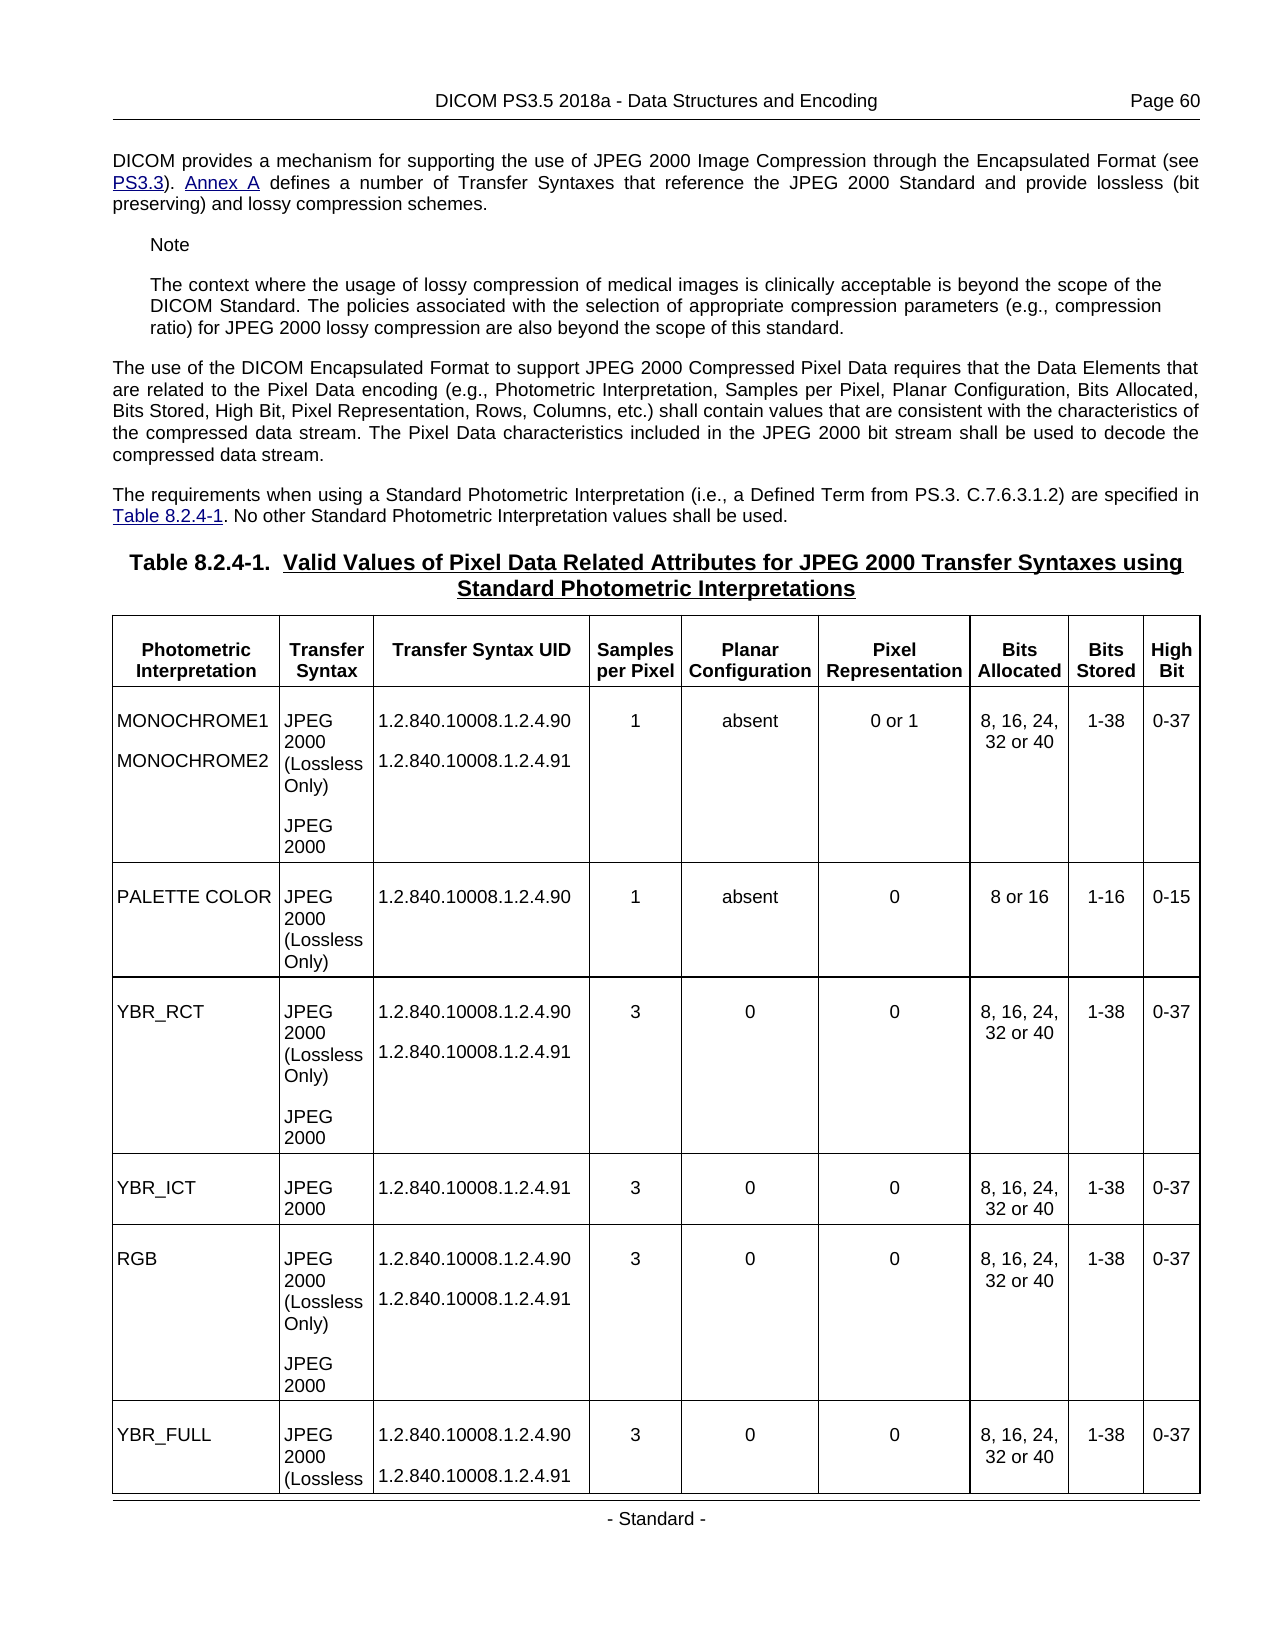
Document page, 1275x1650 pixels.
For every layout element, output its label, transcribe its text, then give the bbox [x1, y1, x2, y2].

table_cell RGB [113, 1225, 279, 1400]
table_cell 0-37 [1144, 978, 1199, 1153]
text DICOM provides a mechanism for supporting the use of JPEG 2000 Image Compression through the Encapsulated Format (see PS3.3). Annex A defines a number of Transfer Syntaxes that reference the JPEG 2000 Standard and provide lossless (bit preserving) and lossy compression schemes. [112, 150, 1200, 215]
table_cell 1.2.840.10008.1.2.​4.​90 1.2.840.10008.1.2.​4.​91 [374, 1401, 589, 1493]
table_cell 8, 16, 24, 32 or 40 [971, 978, 1068, 1153]
table_cell 1.2.840.10008.1.2.​4.​90 [374, 863, 589, 976]
table_cell 1-38 [1069, 1225, 1143, 1400]
table_cell 0 [819, 978, 969, 1153]
table_cell 1-38 [1069, 978, 1143, 1153]
table_cell absent [682, 687, 818, 862]
table_cell 8, 16, 24, 32 or 40 [971, 1225, 1068, 1400]
text The use of the DICOM Encapsulated Format to support JPEG 2000 Compressed Pixel Data requires that the Data Elements that are related to the Pixel Data encoding (e.g., Photometric Interpretation, Samples per Pixel, Planar Configuration, Bits Allocated, Bits Stored, High Bit, Pixel Representation, Rows, Columns, etc.) shall contain values that are consistent with the characteristics of the compressed data stream. The Pixel Data characteristics included in the JPEG 2000 bit stream shall be used to decode the compressed data stream. [112, 357, 1200, 465]
table_cell 1-16 [1069, 863, 1143, 976]
table_cell 0 [682, 1401, 818, 1493]
table_cell absent [682, 863, 818, 976]
table_cell JPEG 2000 (Lossless Only) [280, 863, 373, 976]
table_cell 3 [590, 1154, 681, 1224]
table_cell 1 [590, 687, 681, 862]
table_cell 0-37 [1144, 1401, 1199, 1493]
table_cell JPEG 2000 (Lossless Only) JPEG 2000 [280, 687, 373, 862]
table_cell JPEG 2000 (Lossless Only) JPEG 2000 [280, 978, 373, 1153]
table_header Transfer Syntax [280, 616, 373, 686]
table_cell JPEG 2000 (Lossless Only) JPEG 2000 [280, 1225, 373, 1400]
table_cell 0-15 [1144, 863, 1199, 976]
text The requirements when using a Standard Photometric Interpretation (i.e., a Defined Term from PS.3. C.7.6.3.1.2) are specified in Table 8.2.4-1. No other Standard Photometric Interpretation values shall be used. [112, 484, 1200, 527]
table_cell 1 [590, 863, 681, 976]
table_cell 1-38 [1069, 687, 1143, 862]
table_cell 0-37 [1144, 687, 1199, 862]
table_cell 8, 16, 24, 32 or 40 [971, 687, 1068, 862]
table_cell 0 [819, 1225, 969, 1400]
table_cell 1.2.840.10008.1.2.​4.​90 1.2.840.10008.1.2.​4.​91 [374, 978, 589, 1153]
table_header Transfer Syntax UID [374, 616, 589, 686]
table_cell 1-38 [1069, 1154, 1143, 1224]
text Table 8.2.4-1. Valid Values of Pixel Data Related Attributes for JPEG 2000 Transfer Syntaxes using Standard Photometric Interpretations [112, 549, 1200, 601]
table_cell 1.2.840.10008.1.2.​4.​90 1.2.840.10008.1.2.​4.​91 [374, 1225, 589, 1400]
table_cell 0 [819, 1401, 969, 1493]
table_header Photometric Interpretation [113, 616, 279, 686]
table_header Pixel Representation [819, 616, 969, 686]
table_cell 0 [819, 863, 969, 976]
table_cell 8, 16, 24, 32 or 40 [971, 1154, 1068, 1224]
table_cell 0 [682, 978, 818, 1153]
table_cell 0-37 [1144, 1154, 1199, 1224]
table_header Bits Allocated [971, 616, 1068, 686]
table_header Bits Stored [1069, 616, 1143, 686]
table_cell 0 [682, 1225, 818, 1400]
table_cell 0-37 [1144, 1225, 1199, 1400]
table_cell 8 or 16 [971, 863, 1068, 976]
table_cell YBR_ICT [113, 1154, 279, 1224]
table_cell 3 [590, 978, 681, 1153]
table_cell 1.2.840.10008.1.2.​4.​90 1.2.840.10008.1.2.​4.​91 [374, 687, 589, 862]
table_cell PALETTE COLOR [113, 863, 279, 976]
table_cell MONOCHROME1 MONOCHROME2 [113, 687, 279, 862]
table_header High Bit [1144, 616, 1199, 686]
table_cell 1-38 [1069, 1401, 1143, 1493]
table_cell 3 [590, 1401, 681, 1493]
table_cell 0 [819, 1154, 969, 1224]
table_header Planar Configuration [682, 616, 818, 686]
table_cell 8, 16, 24, 32 or 40 [971, 1401, 1068, 1493]
table_cell 3 [590, 1225, 681, 1400]
table_cell JPEG 2000 [280, 1154, 373, 1224]
table_cell JPEG 2000 (Lossless [280, 1401, 373, 1493]
text The context where the usage of lossy compression of medical images is clinically acceptable is beyond the scope of the DICOM Standard. The policies associated with the selection of appropriate compression parameters (e.g., compression ratio) for JPEG 2000 lossy compression are also beyond the scope of this standard. [150, 274, 1162, 338]
table_cell YBR_FULL [113, 1401, 279, 1493]
text Note [150, 233, 1162, 255]
table_cell 0 [682, 1154, 818, 1224]
table_cell YBR_RCT [113, 978, 279, 1153]
table_cell 0 or 1 [819, 687, 969, 862]
table_cell 1.2.840.10008.1.2.4.91 [374, 1154, 589, 1224]
table_header Samples per Pixel [590, 616, 681, 686]
